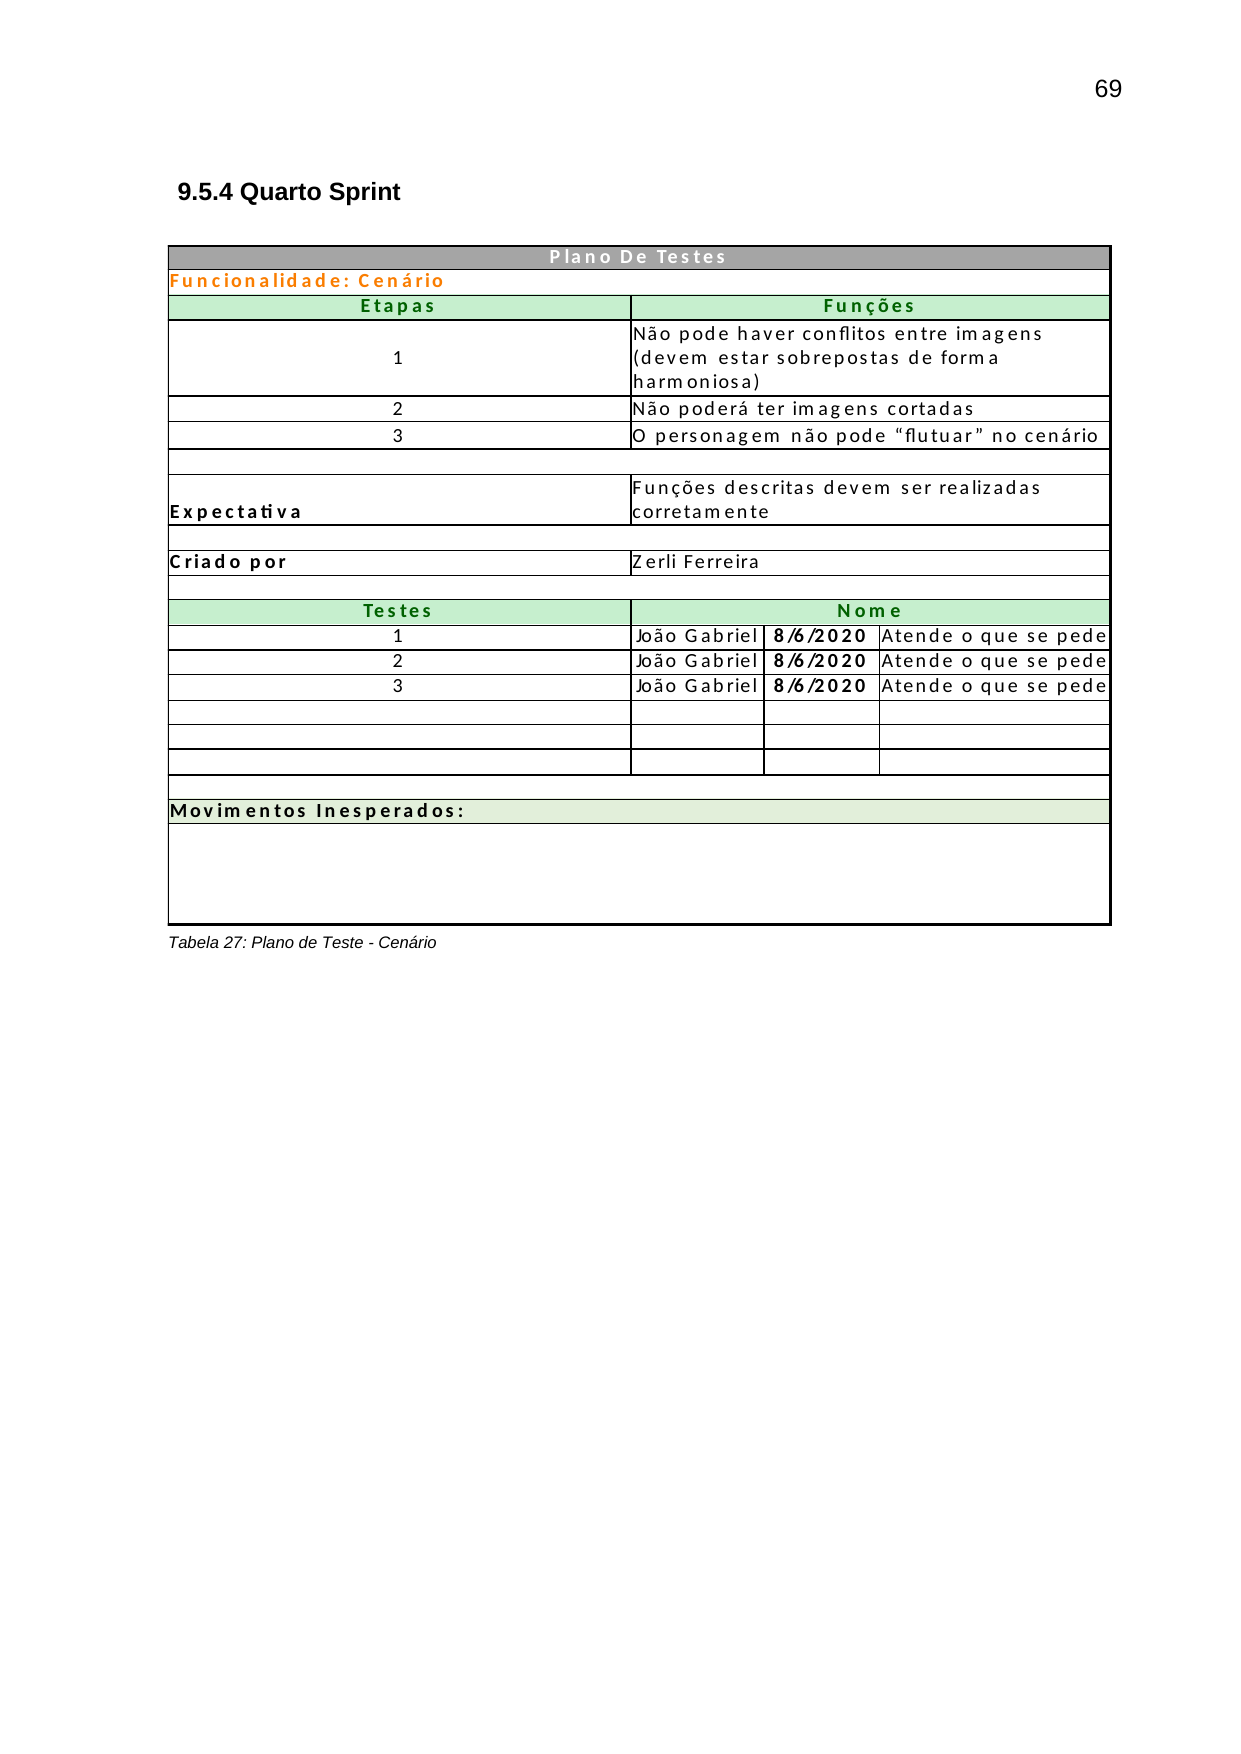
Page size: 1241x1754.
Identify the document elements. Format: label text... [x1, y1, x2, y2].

text 9.5.4 Quarto Sprint [177, 177, 1122, 206]
text Tabela 27: Plano de Teste - Cenário [168, 245, 1131, 952]
